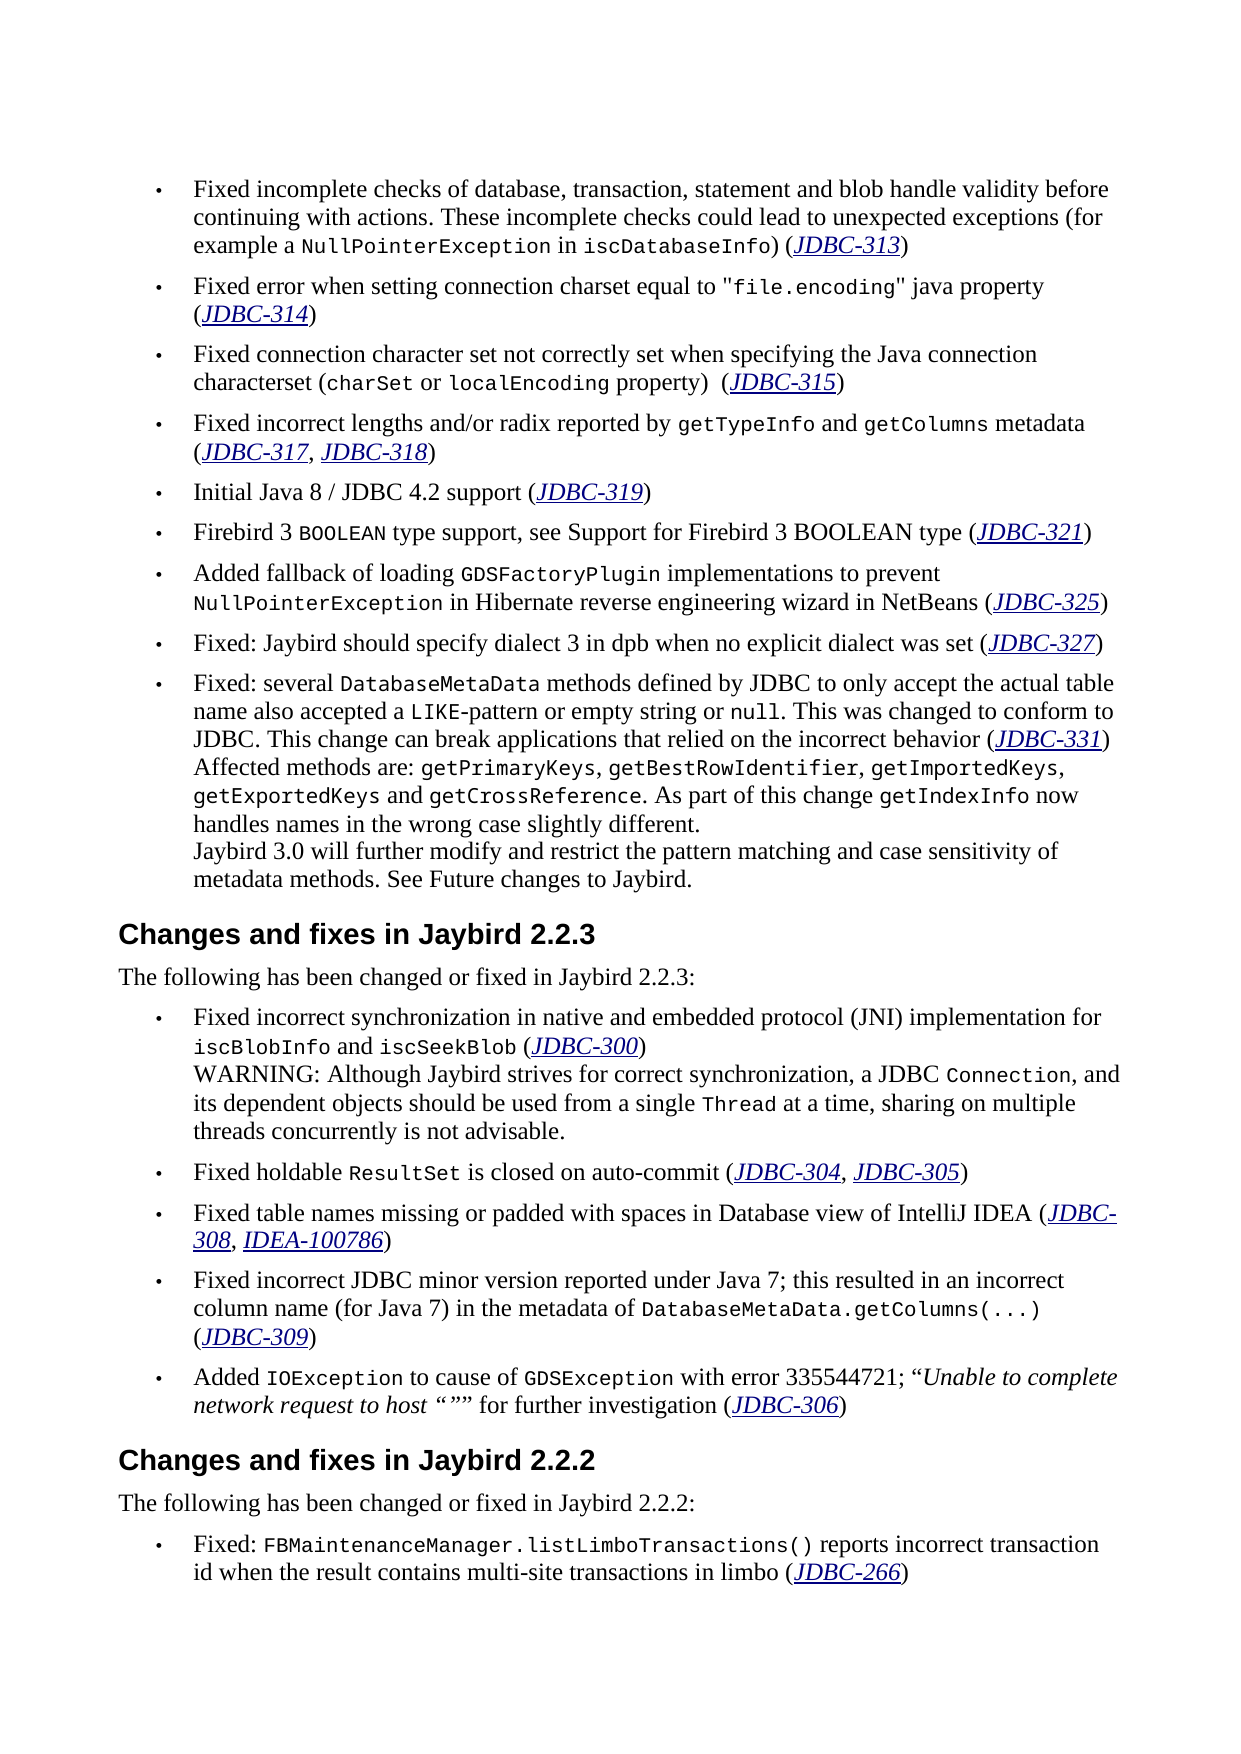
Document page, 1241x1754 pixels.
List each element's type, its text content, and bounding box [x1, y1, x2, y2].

list Added IOException to cause of GDSException with error 335544721; “Unable to complete network request to host “”” for further investigation (JDBC-306) [156, 1363, 1122, 1419]
text The following has been changed or fixed in Jaybird 2.2.2: [118, 1489, 1122, 1517]
list Fixed: FBMaintenanceManager.listLimboTransactions() reports incorrect transaction id when the result contains multi-site transactions in limbo (JDBC-266) [156, 1530, 1122, 1586]
list Fixed incorrect synchronization in native and embedded protocol (JNI) implementation for iscBlobInfo and iscSeekBlob (JDBC-300) WARNING: Although Jaybird strives for correct synchronization, a JDBC Connection, and its dependent objects should be used from a single Thread at a time, sharing on multiple threads concurrently is not advisable. [156, 1003, 1122, 1145]
list Fixed: Jaybird should specify dialect 3 in dpb when no explicit dialect was set (JDBC-327) [156, 629, 1122, 657]
list Added fallback of loading GDSFactoryPlugin implementations to prevent NullPointerException in Hibernate reverse engineering wizard in NetBeans (JDBC-325) [156, 559, 1122, 616]
list Fixed incorrect lengths and/or radix reported by getTypeInfo and getColumns metadata (JDBC-317, JDBC-318) [156, 409, 1122, 466]
list Firebird 3 BOOLEAN type support, see Support for Firebird 3 BOOLEAN type (JDBC-321) [156, 518, 1122, 547]
list Fixed incorrect JDBC minor version reported under Java 7; this resulted in an incorrect column name (for Java 7) in the metadata of DatabaseMetaData.getColumns(...) (JDBC-309) [156, 1267, 1122, 1351]
list Fixed error when setting connection charset equal to "file.encoding" java property (JDBC-314) [156, 272, 1122, 328]
subtitle Changes and fixes in Jaybird 2.2.3 [118, 918, 1122, 951]
list Fixed table names missing or padded with spaces in Database view of IntelliJ IDEA (JDBC-308, IDEA-100786) [156, 1199, 1122, 1254]
list Fixed incomplete checks of database, transaction, statement and blob handle validity before continuing with actions. These incomplete checks could lead to unexpected exceptions (for example a NullPointerException in iscDatabaseInfo) (JDBC-313) [156, 175, 1122, 259]
list Fixed holdable ResultSet is closed on auto-commit (JDBC-304, JDBC-305) [156, 1158, 1122, 1186]
subtitle Changes and fixes in Jaybird 2.2.2 [118, 1444, 1122, 1477]
text The following has been changed or fixed in Jaybird 2.2.3: [118, 963, 1122, 991]
list Fixed connection character set not correctly set when specifying the Java connection characterset (charSet or localEncoding property) (JDBC-315) [156, 341, 1122, 397]
list Initial Java 8 / JDBC 4.2 support (JDBC-319) [156, 478, 1122, 506]
list Fixed: several DatabaseMetaData methods defined by JDBC to only accept the actual table name also accepted a LIKE-pattern or empty string or null. This was changed to conform to JDBC. This change can break applications that relied on the incorrect behavior (JDBC-331) Affected methods are: getPrimaryKeys, getBestRowIdentifier, getImportedKeys, getExportedKeys and getCrossReference. As part of this change getIndexInfo now handles names in the wrong case slightly different. Jaybird 3.0 will further modify and restrict the pattern matching and case sensitivity of metadata methods. See Future changes to Jaybird. [156, 669, 1122, 893]
